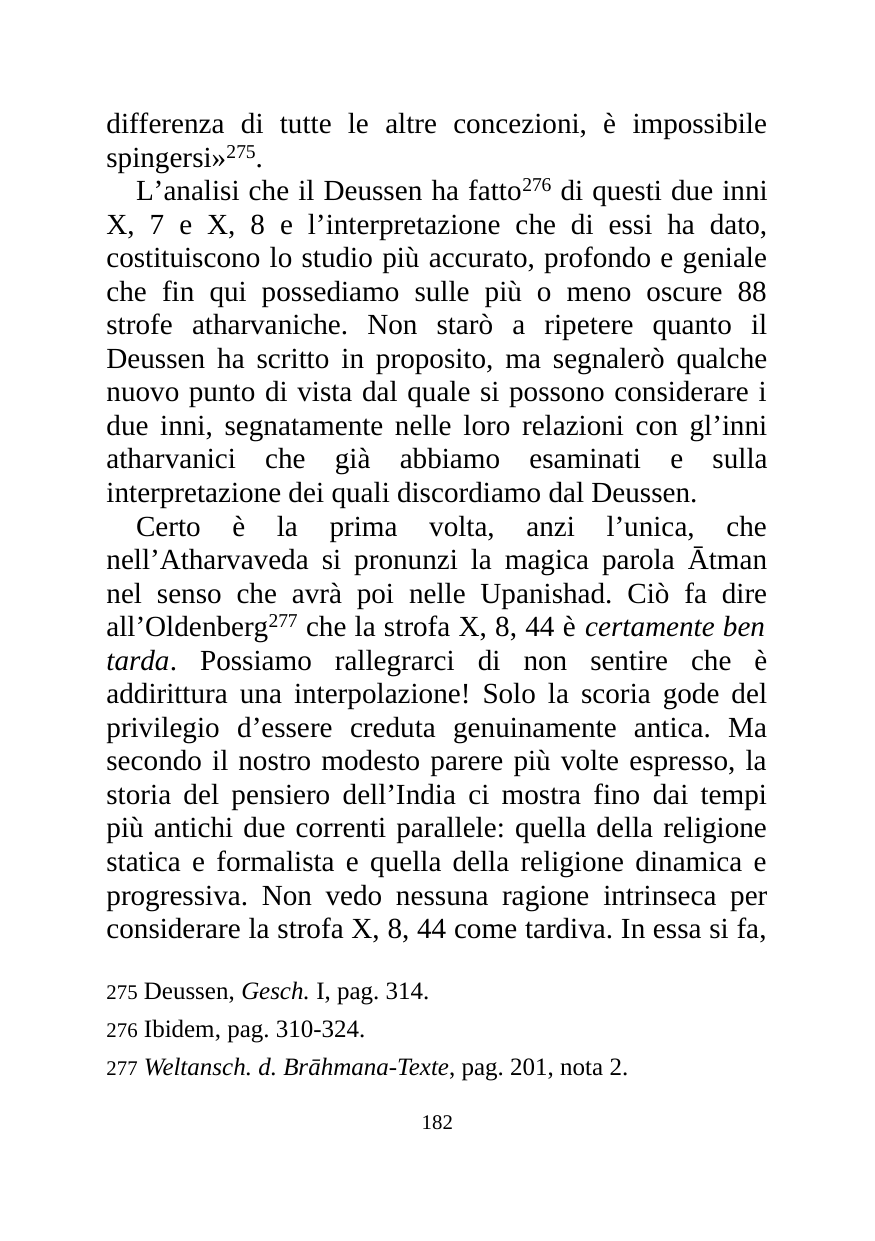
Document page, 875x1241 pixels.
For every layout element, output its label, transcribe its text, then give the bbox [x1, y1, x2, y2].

text Ibidem, pag. 310-324. [106, 1014, 768, 1043]
text Weltansch. d. Brāhmana-Texte, pag. 201, nota 2. [106, 1052, 768, 1080]
text differenza di tutte le altre concezioni, è impossibile spingersi». [106, 106, 768, 173]
text Certo è la prima volta, anzi l’unica, che nell’Atharvaveda si pronunzi la magica parola Ātman nel senso che avrà poi nelle Upanishad. Ciò fa dire all’Oldenberg che la strofa X, 8, 44 è certamente ben tarda. Possiamo rallegrarci di non sentire che è addirittura una interpolazione! Solo la scoria gode del privilegio d’essere creduta genuinamente antica. Ma secondo il nostro modesto parere più volte espresso, la storia del pensiero dell’India ci mostra fino dai tempi più antichi due correnti parallele: quella della religione statica e formalista e quella della religione dinamica e progressiva. Non vedo nessuna ragione intrinseca per considerare la strofa X, 8, 44 come tardiva. In essa si fa, [106, 509, 768, 945]
text L’analisi che il Deussen ha fatto di questi due inni X, 7 e X, 8 e l’interpretazione che di essi ha dato, costituiscono lo studio più accurato, profondo e geniale che fin qui possediamo sulle più o meno oscure 88 strofe atharvaniche. Non starò a ripetere quanto il Deussen ha scritto in proposito, ma segnalerò qualche nuovo punto di vista dal quale si possono considerare i due inni, segnatamente nelle loro relazioni con gl’inni atharvanici che già abbiamo esaminati e sulla interpretazione dei quali discordiamo dal Deussen. [106, 173, 768, 509]
text Deussen, Gesch. I, pag. 314. [106, 976, 768, 1005]
